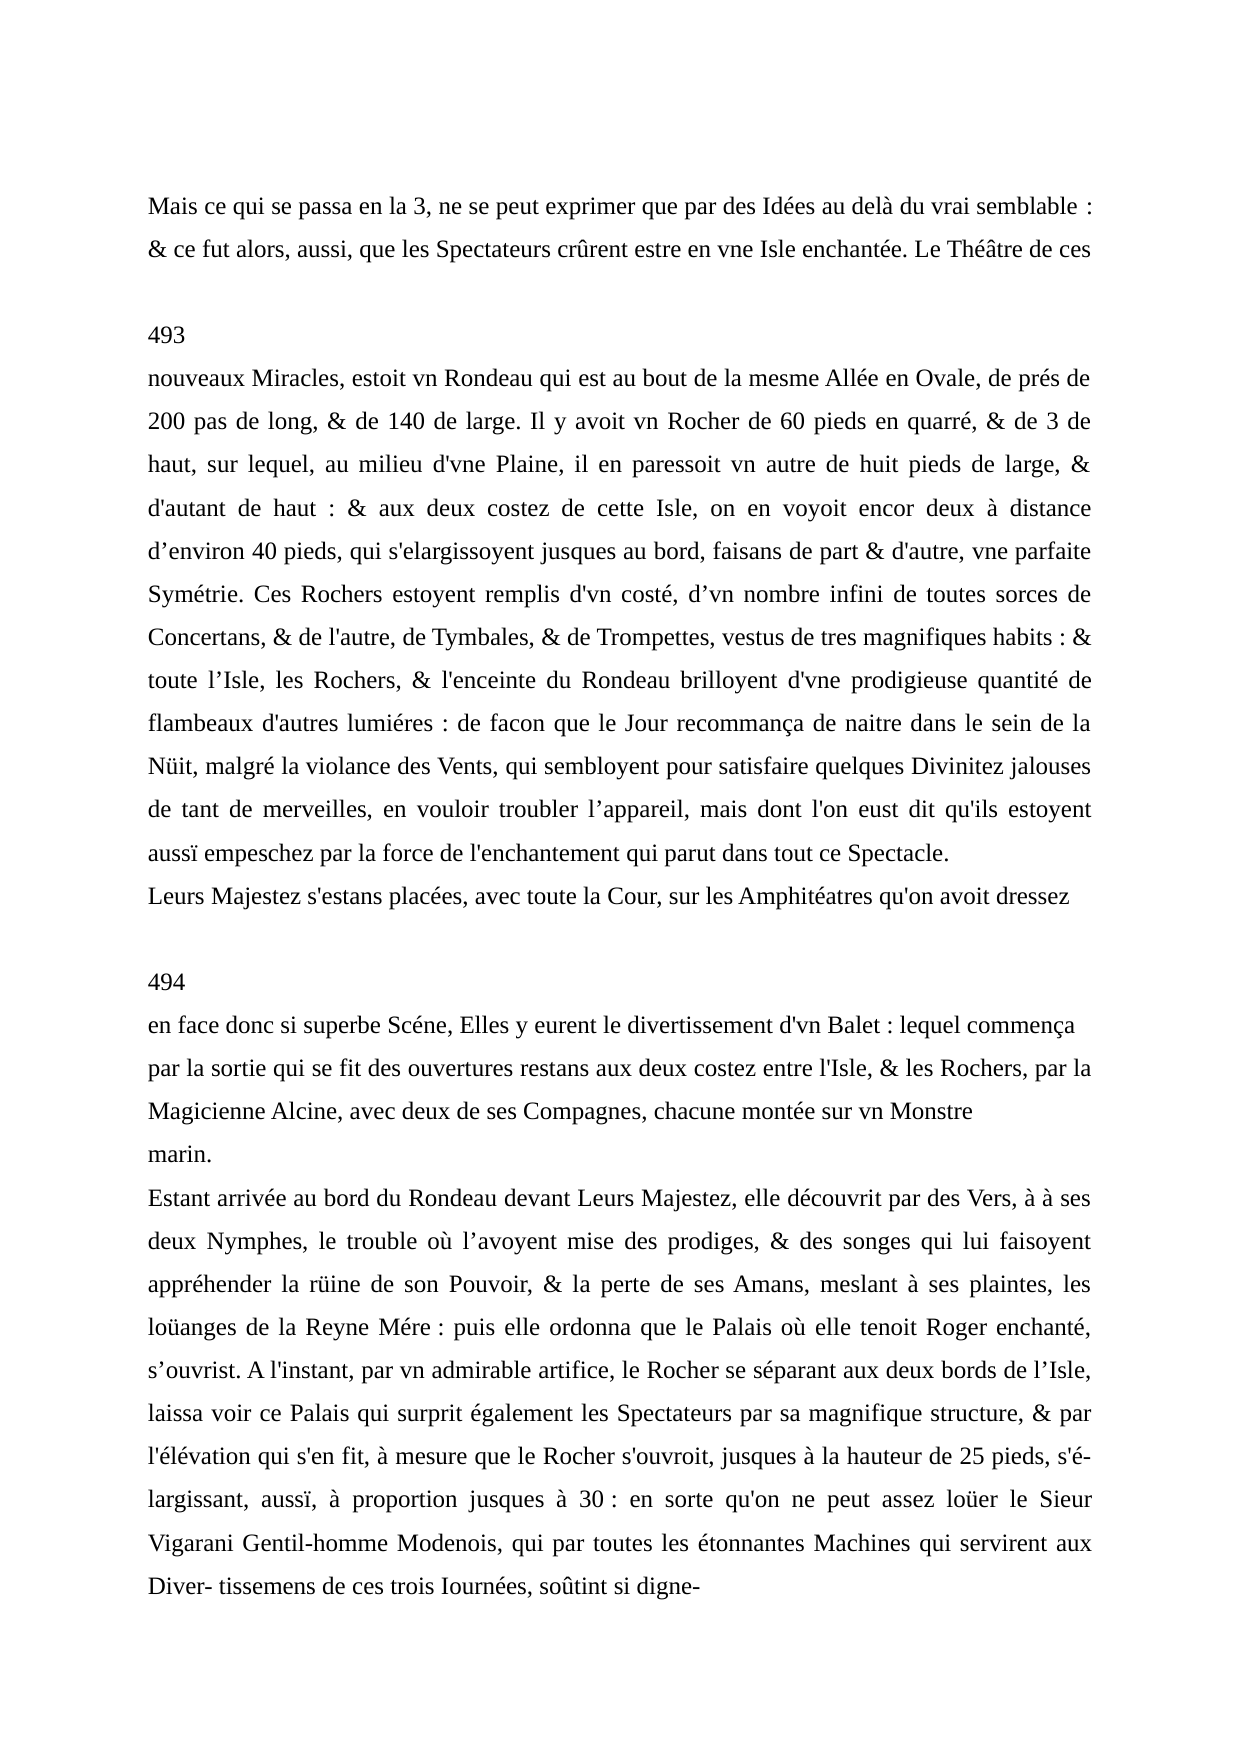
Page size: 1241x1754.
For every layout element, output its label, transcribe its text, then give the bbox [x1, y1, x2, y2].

text marin. [148, 1139, 1093, 1168]
text Estant arrivée au bord du Rondeau devant Leurs Majestez, elle découvrit par des Vers, à à ses deux Nymphes, le trouble où l’avoyent mise des prodiges, & des songes qui lui faisoyent appréhender la rüine de son Pouvoir, & la perte de ses Amans, meslant à ses plaintes, les loüanges de la Reyne Mére : puis elle ordonna que le Palais où elle tenoit Roger enchanté, s’ouvrist. A l'instant, par vn admirable artifice, le Rocher se séparant aux deux bords de l’Isle, laissa voir ce Palais qui surprit également les Spectateurs par sa magnifique structure, & par l'élévation qui s'en fit, à mesure que le Rocher s'ouvroit, jusques à la hauteur de 25 pieds, s'é- largissant, aussï, à proportion jusques à 30 : en sorte qu'on ne peut assez loüer le Sieur Vigarani Gentil-homme Modenois, qui par toutes les étonnantes Machines qui servirent aux Diver- tissemens de ces trois Iournées, soûtint si digne- [148, 1183, 1093, 1599]
text 494 [148, 967, 1093, 996]
text Mais ce qui se passa en la 3, ne se peut exprimer que par des Idées au delà du vrai semblable : & ce fut alors, aussi, que les Spectateurs crûrent estre en vne Isle enchantée. Le Théâtre de ces [148, 191, 1093, 263]
text Leurs Majestez s'estans placées, avec toute la Cour, sur les Amphitéatres qu'on avoit dressez [148, 881, 1093, 909]
text par la sortie qui se fit des ouvertures restans aux deux costez entre l'Isle, & les Rochers, par la Magicienne Alcine, avec deux de ses Compagnes, chacune montée sur vn Monstre [148, 1053, 1093, 1125]
text en face donc si superbe Scéne, Elles y eurent le divertissement d'vn Balet : lequel commença [148, 1010, 1093, 1039]
text 493 [148, 320, 1093, 349]
text nouveaux Miracles, estoit vn Rondeau qui est au bout de la mesme Allée en Ovale, de prés de 200 pas de long, & de 140 de large. Il y avoit vn Rocher de 60 pieds en quarré, & de 3 de haut, sur lequel, au milieu d'vne Plaine, il en paressoit vn autre de huit pieds de large, & d'autant de haut : & aux deux costez de cette Isle, on en voyoit encor deux à distance d’environ 40 pieds, qui s'elargissoyent jusques au bord, faisans de part & d'autre, vne parfaite Symétrie. Ces Rochers estoyent remplis d'vn costé, d’vn nombre infini de toutes sorces de Concertans, & de l'autre, de Tymbales, & de Trompettes, vestus de tres magnifiques habits : & toute l’Isle, les Rochers, & l'enceinte du Rondeau brilloyent d'vne prodigieuse quantité de flambeaux d'autres lumiéres : de facon que le Jour recommança de naitre dans le sein de la Nüit, malgré la violance des Vents, qui sembloyent pour satisfaire quelques Divinitez jalouses de tant de merveilles, en vouloir troubler l’appareil, mais dont l'on eust dit qu'ils estoyent aussï empeschez par la force de l'enchantement qui parut dans tout ce Spectacle. [148, 363, 1093, 866]
